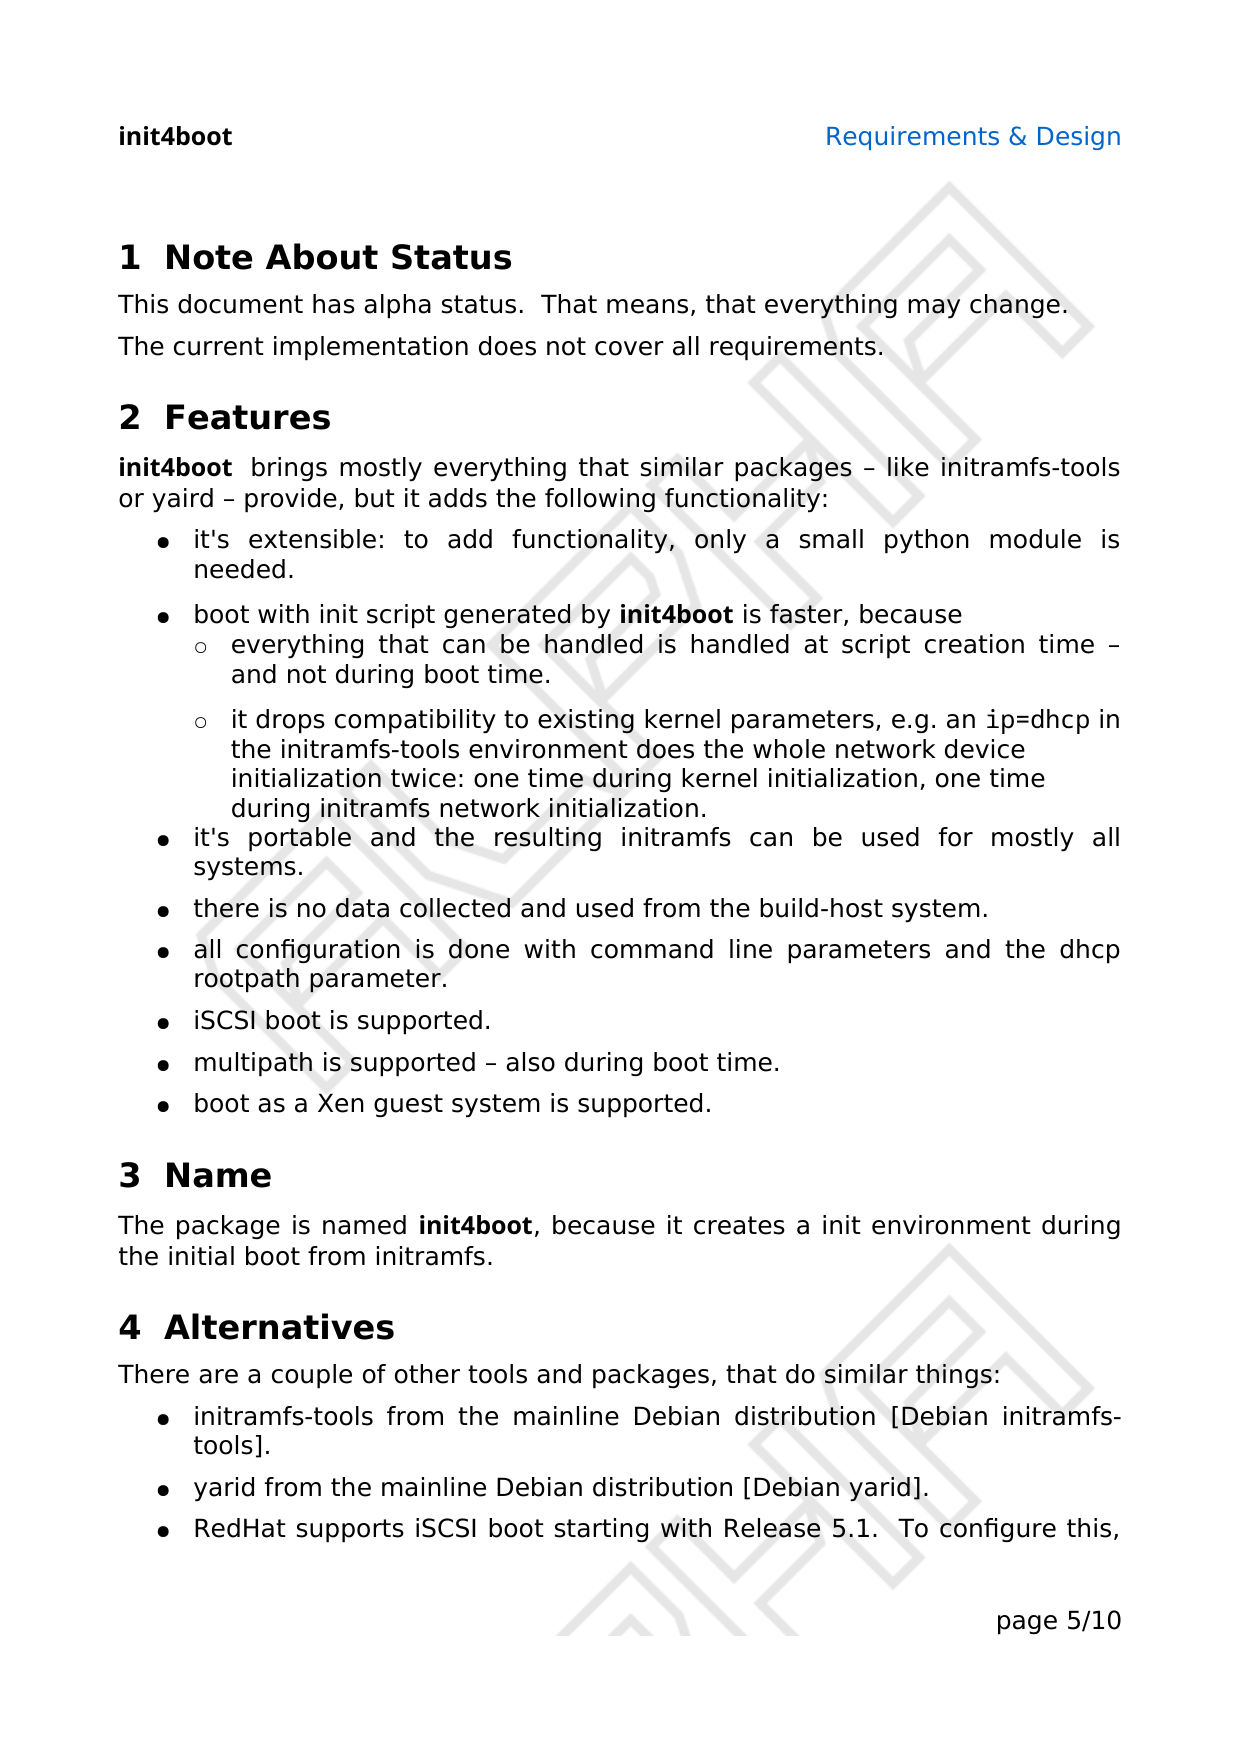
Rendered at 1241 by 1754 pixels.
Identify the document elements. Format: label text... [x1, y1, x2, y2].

subtitle Features [118, 398, 1122, 437]
list everything that can be handled is handled at script creation time – and not during boot time. [193, 631, 1122, 689]
text The current implementation does not cover all requirements. [118, 332, 1122, 361]
picture [118, 117, 1122, 238]
list it's portable and the resulting initramfs can be used for mostly all systems. [156, 823, 1122, 881]
subtitle Note About Status [118, 238, 1122, 278]
list it's extensible: to add functionality, only a small python module is needed. [156, 526, 1122, 584]
list iSCSI boot is supported. [156, 1006, 1122, 1036]
list it drops compatibility to existing kernel parameters, e.g. an ip=dhcp in the initramfs-tools environment does the whole network device initialization twice: one time during kernel initialization, one time during initramfs network initialization. [193, 701, 1122, 823]
list all configuration is done with command line parameters and the dhcp rootpath parameter. [156, 936, 1122, 994]
subtitle Alternatives [118, 1309, 1122, 1348]
picture [118, 278, 1122, 290]
picture [118, 1348, 1122, 1360]
text There are a couple of other tools and packages, that do similar things: [118, 1360, 1122, 1389]
picture [118, 319, 1122, 332]
list initramfs-tools from the mainline Debian distribution [Debian initramfs-tools]. [156, 1402, 1122, 1460]
list RedHat supports iSCSI boot starting with Release 5.1. To configure this, [156, 1514, 1122, 1543]
text init4boot brings mostly everything that similar packages – like initramfs-tools or yaird – provide, but it adds the following functionality: [118, 450, 1122, 513]
picture [118, 1389, 1122, 1636]
list boot as a Xen guest system is supported. [156, 1090, 1122, 1119]
picture [118, 1195, 1122, 1208]
list multipath is supported – also during boot time. [156, 1048, 1122, 1077]
list boot with init script generated by init4boot is faster, because [156, 597, 1122, 631]
list yarid from the mainline Debian distribution [Debian yarid]. [156, 1473, 1122, 1502]
picture [118, 361, 1122, 398]
text This document has alpha status. That means, that everything may change. [118, 290, 1122, 319]
picture [118, 437, 1122, 450]
subtitle Name [118, 1156, 1122, 1195]
list there is no data collected and used from the build-host system. [156, 894, 1122, 923]
text The package is named init4boot, because it creates a init environment during the initial boot from initramfs. [118, 1208, 1122, 1271]
picture [118, 1271, 1122, 1309]
picture [118, 513, 1122, 1156]
